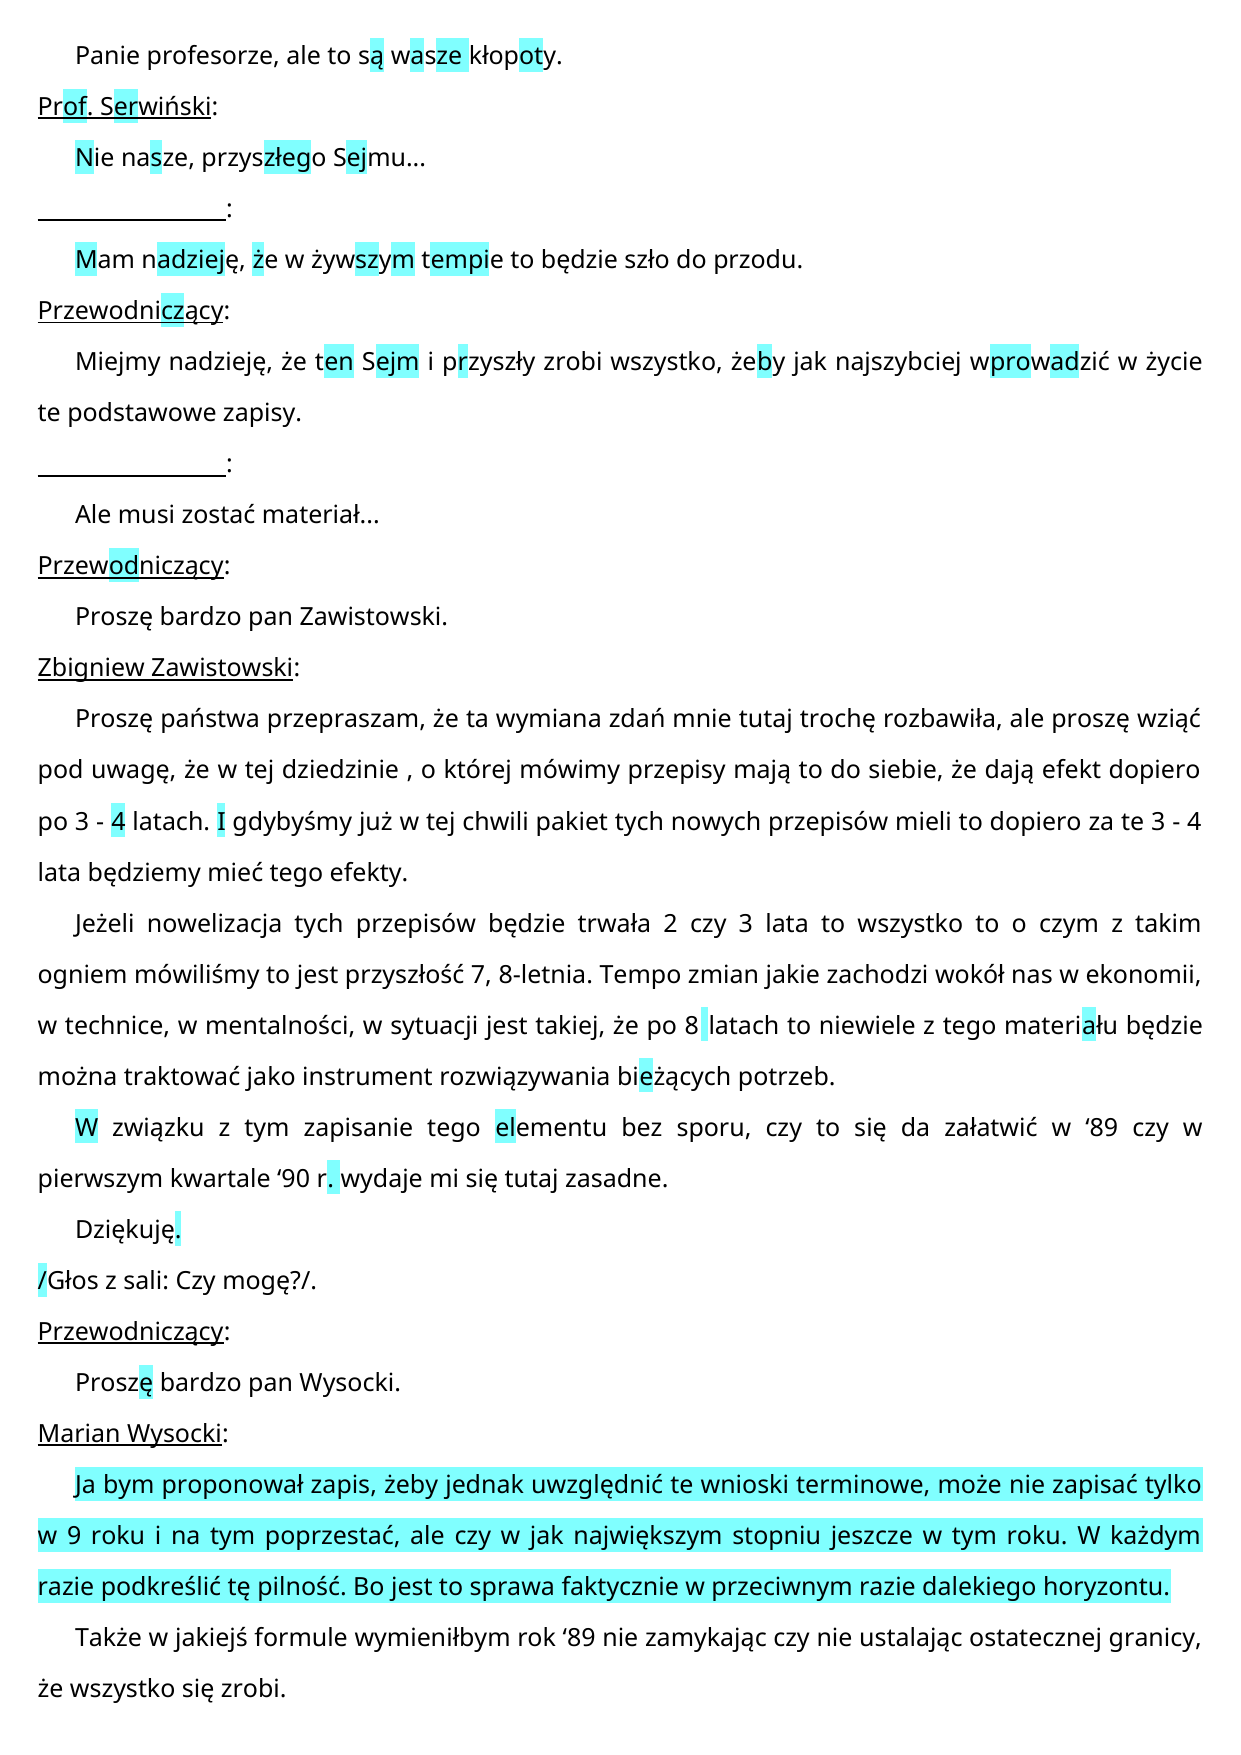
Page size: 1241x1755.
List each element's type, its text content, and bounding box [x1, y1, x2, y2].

text /Głos z sali: Czy mogę?/. [37, 1262, 1203, 1297]
text Proszę bardzo pan Zawistowski. [37, 599, 1203, 633]
text W związku z tym zapisanie tego elementu bez sporu, czy to się da załatwić w ‘89 czy w pierwszym kwartale ‘90 r. wydaje mi się tutaj zasadne. [37, 1109, 1203, 1194]
text Proszę bardzo pan Wysocki. [37, 1364, 1203, 1399]
text Nie nasze, przyszłego Sejmu... [37, 139, 1203, 174]
text Przewodniczący: [37, 1313, 1203, 1348]
text Marian Wysocki: [37, 1416, 1203, 1450]
text Proszę państwa przepraszam, że ta wymiana zdań mnie tutaj trochę rozbawiła, ale proszę wziąć pod uwagę, że w tej dziedzinie , o której mówimy przepisy mają to do siebie, że dają efekt dopiero po 3 - 4 latach. I gdybyśmy już w tej chwili pakiet tych nowych przepisów mieli to dopiero za te 3 - 4 lata będziemy mieć tego efekty. [37, 701, 1203, 888]
text Prof. Serwiński: [37, 88, 1203, 123]
text Miejmy nadzieję, że ten Sejm i przyszły zrobi wszystko, żeby jak najszybciej wprowadzić w życie te podstawowe zapisy. [37, 344, 1203, 429]
text Także w jakiejś formule wymieniłbym rok ‘89 nie zamykając czy nie ustalając ostatecznej granicy, że wszystko się zrobi. [37, 1620, 1203, 1705]
text Przewodniczący: [37, 548, 1203, 582]
text Mam nadzieję, że w żywszym tempie to będzie szło do przodu. [37, 242, 1203, 276]
text Przewodniczący: [37, 293, 1203, 327]
text Ale musi zostać materiał... [37, 497, 1203, 531]
text Panie profesorze, ale to są wasze kłopoty. [37, 37, 1203, 72]
text : [37, 191, 1203, 225]
text Ja bym proponował zapis, żeby jednak uwzględnić te wnioski terminowe, może nie zapisać tylko w 9 roku i na tym poprzestać, ale czy w jak największym stopniu jeszcze w tym roku. W każdym razie podkreślić tę pilność. Bo jest to sprawa faktycznie w przeciwnym razie dalekiego horyzontu. [37, 1467, 1203, 1603]
text Zbigniew Zawistowski: [37, 650, 1203, 684]
text : [37, 446, 1203, 480]
text Jeżeli nowelizacja tych przepisów będzie trwała 2 czy 3 lata to wszystko to o czym z takim ogniem mówiliśmy to jest przyszłość 7, 8-letnia. Tempo zmian jakie zachodzi wokół nas w ekonomii, w technice, w mentalności, w sytuacji jest takiej, że po 8 latach to niewiele z tego materiału będzie można traktować jako instrument rozwiązywania bieżących potrzeb. [37, 905, 1203, 1092]
text Dziękuję. [37, 1211, 1203, 1246]
